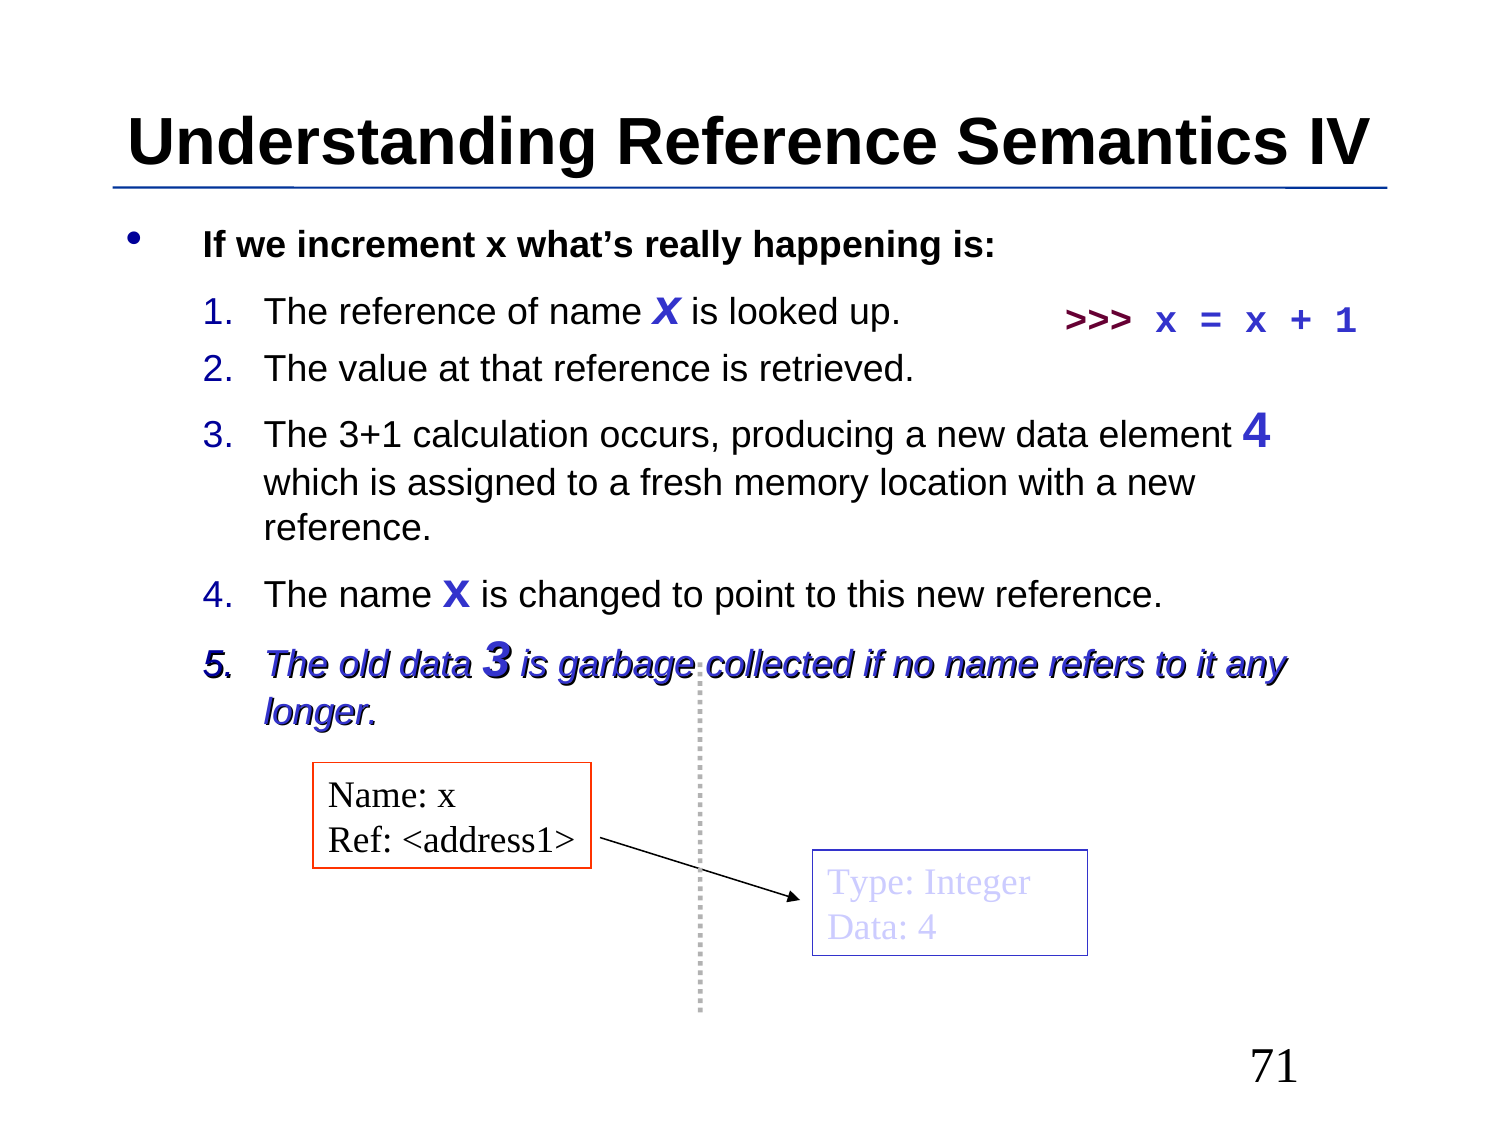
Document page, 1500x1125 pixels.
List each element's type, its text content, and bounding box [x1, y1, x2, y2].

text_box >>> x = x + 1 [975, 287, 1438, 417]
list If we increment x what’s really happening is: The reference of name x is looked up. The value at that reference is retrieved. The 3+1 calculation occurs, producing a new data element 4 which is assigned to a fresh memory location with a new reference. The name x is changed to point to this new reference. The old data 3 is garbage collected if no name refers to it any longer. [112, 212, 1388, 1026]
text_box Type: Integer Data: 4 [812, 849, 1088, 956]
title Understanding Reference Semantics IV [112, 49, 1411, 225]
text_box Name: x Ref: <address1> [313, 762, 591, 868]
